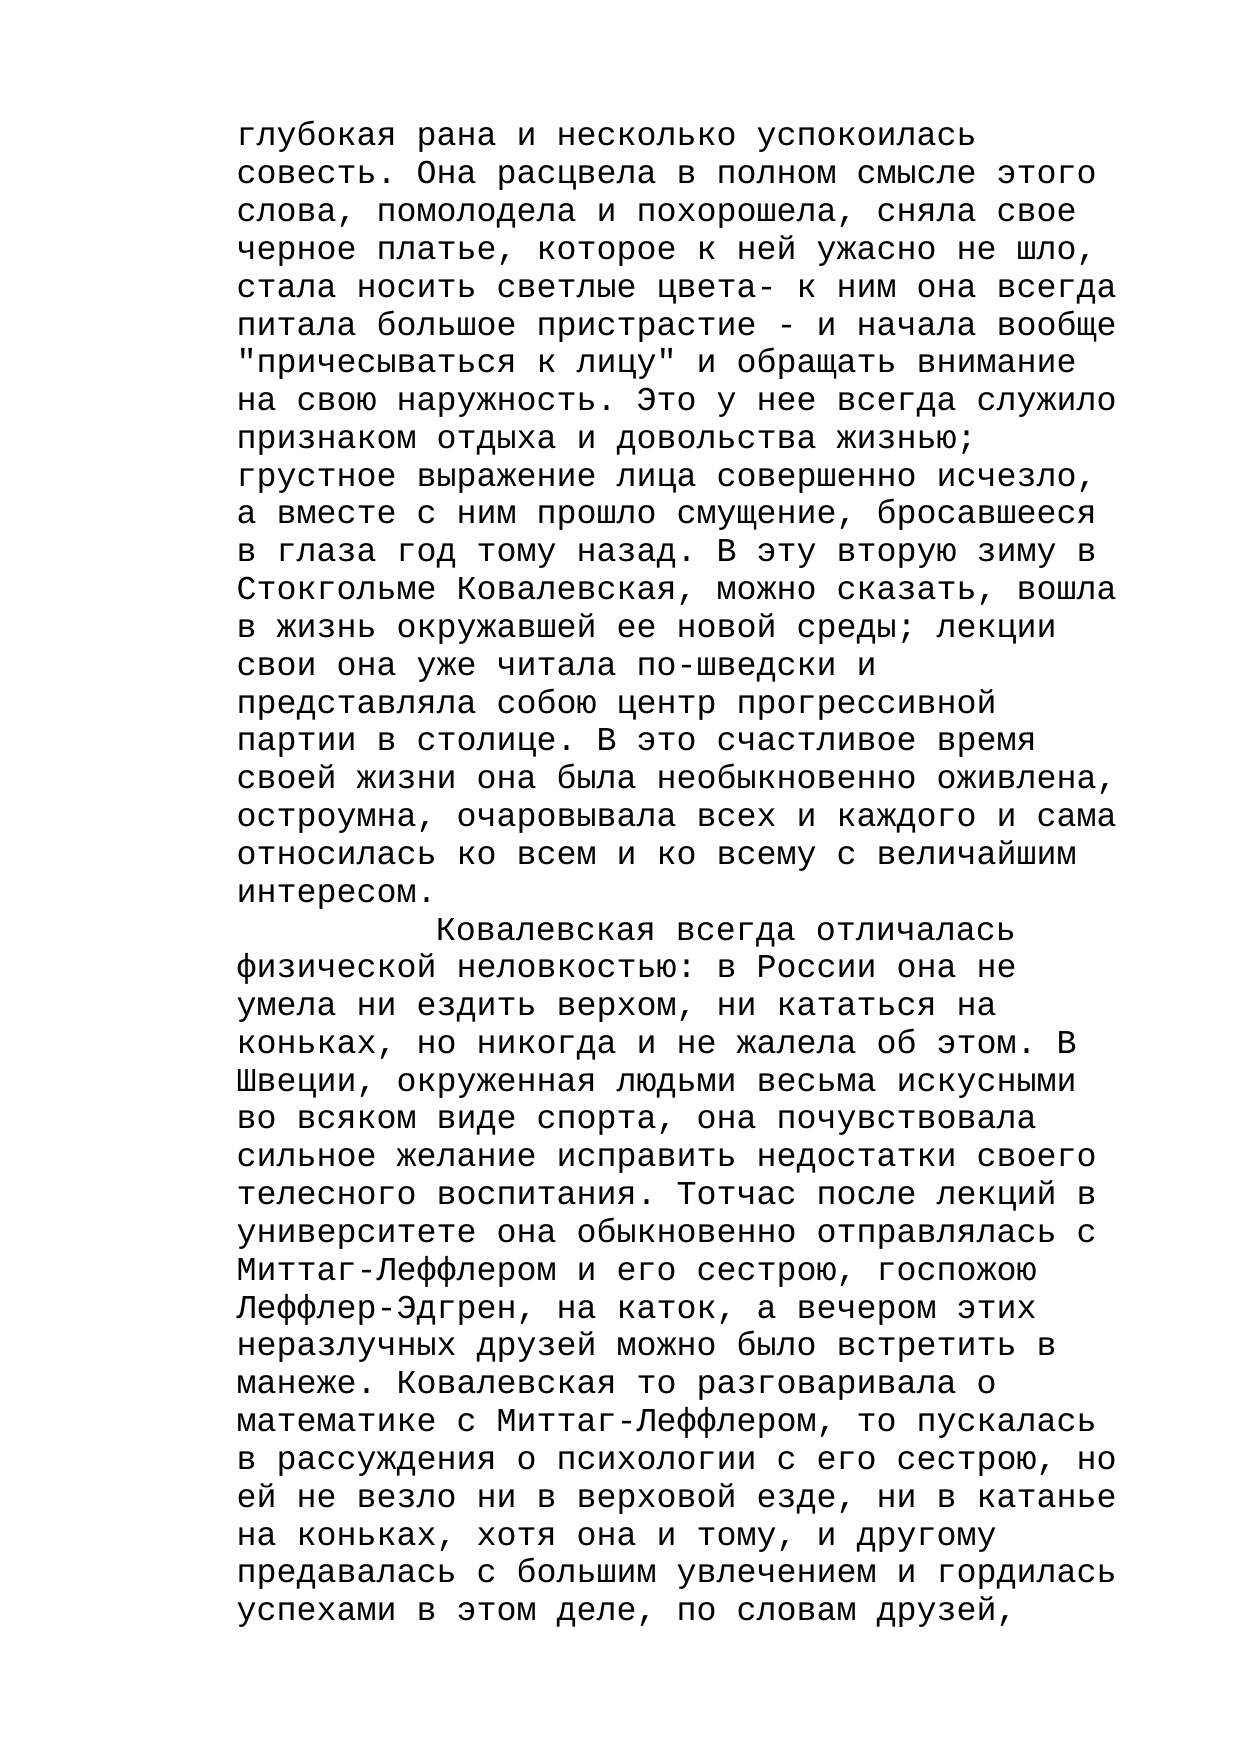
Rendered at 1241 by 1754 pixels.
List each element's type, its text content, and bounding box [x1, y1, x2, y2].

text глубокая рана и несколько успокоилась совесть. Она расцвела в полном смысле этого слова, помолодела и похорошела, сняла свое черное платье, которое к ней ужасно не шло, стала носить светлые цвета- к ним она всегда питала большое пристрастие - и начала вообще "причесываться к лицу" и обращать внимание на свою наружность. Это у нее всегда служило признаком отдыха и довольства жизнью; грустное выражение лица совершенно исчезло, а вместе с ним прошло смущение, бросавшееся в глаза год тому назад. В эту вторую зиму в Стокгольме Ковалевская, можно сказать, вошла в жизнь окружавшей ее новой среды; лекции свои она уже читала по-шведски и представляла собою центр прогрессивной партии в столице. В это счастливое время своей жизни она была необыкновенно оживлена, остроумна, очаровывала всех и каждого и сама относилась ко всем и ко всему с величайшим интересом. [236, 118, 1122, 912]
text Ковалевская всегда отличалась физической неловкостью: в России она не умела ни ездить верхом, ни кататься на коньках, но никогда и не жалела об этом. В Швеции, окруженная людьми весьма искусными во всяком виде спорта, она почувствовала сильное желание исправить недостатки своего телесного воспитания. Тотчас после лекций в университете она обыкновенно отправлялась с Миттаг-Леффлером и его сестрою, госпожою Леффлер-Эдгрен, на каток, а вечером этих неразлучных друзей можно было встретить в манеже. Ковалевская то разговаривала о математике с Миттаг-Леффлером, то пускалась в рассуждения о психологии с его сестрою, но ей не везло ни в верховой езде, ни в катанье на коньках, хотя она и тому, и другому предавалась с большим увлечением и гордилась успехами в этом деле, по словам друзей, [236, 912, 1122, 1631]
